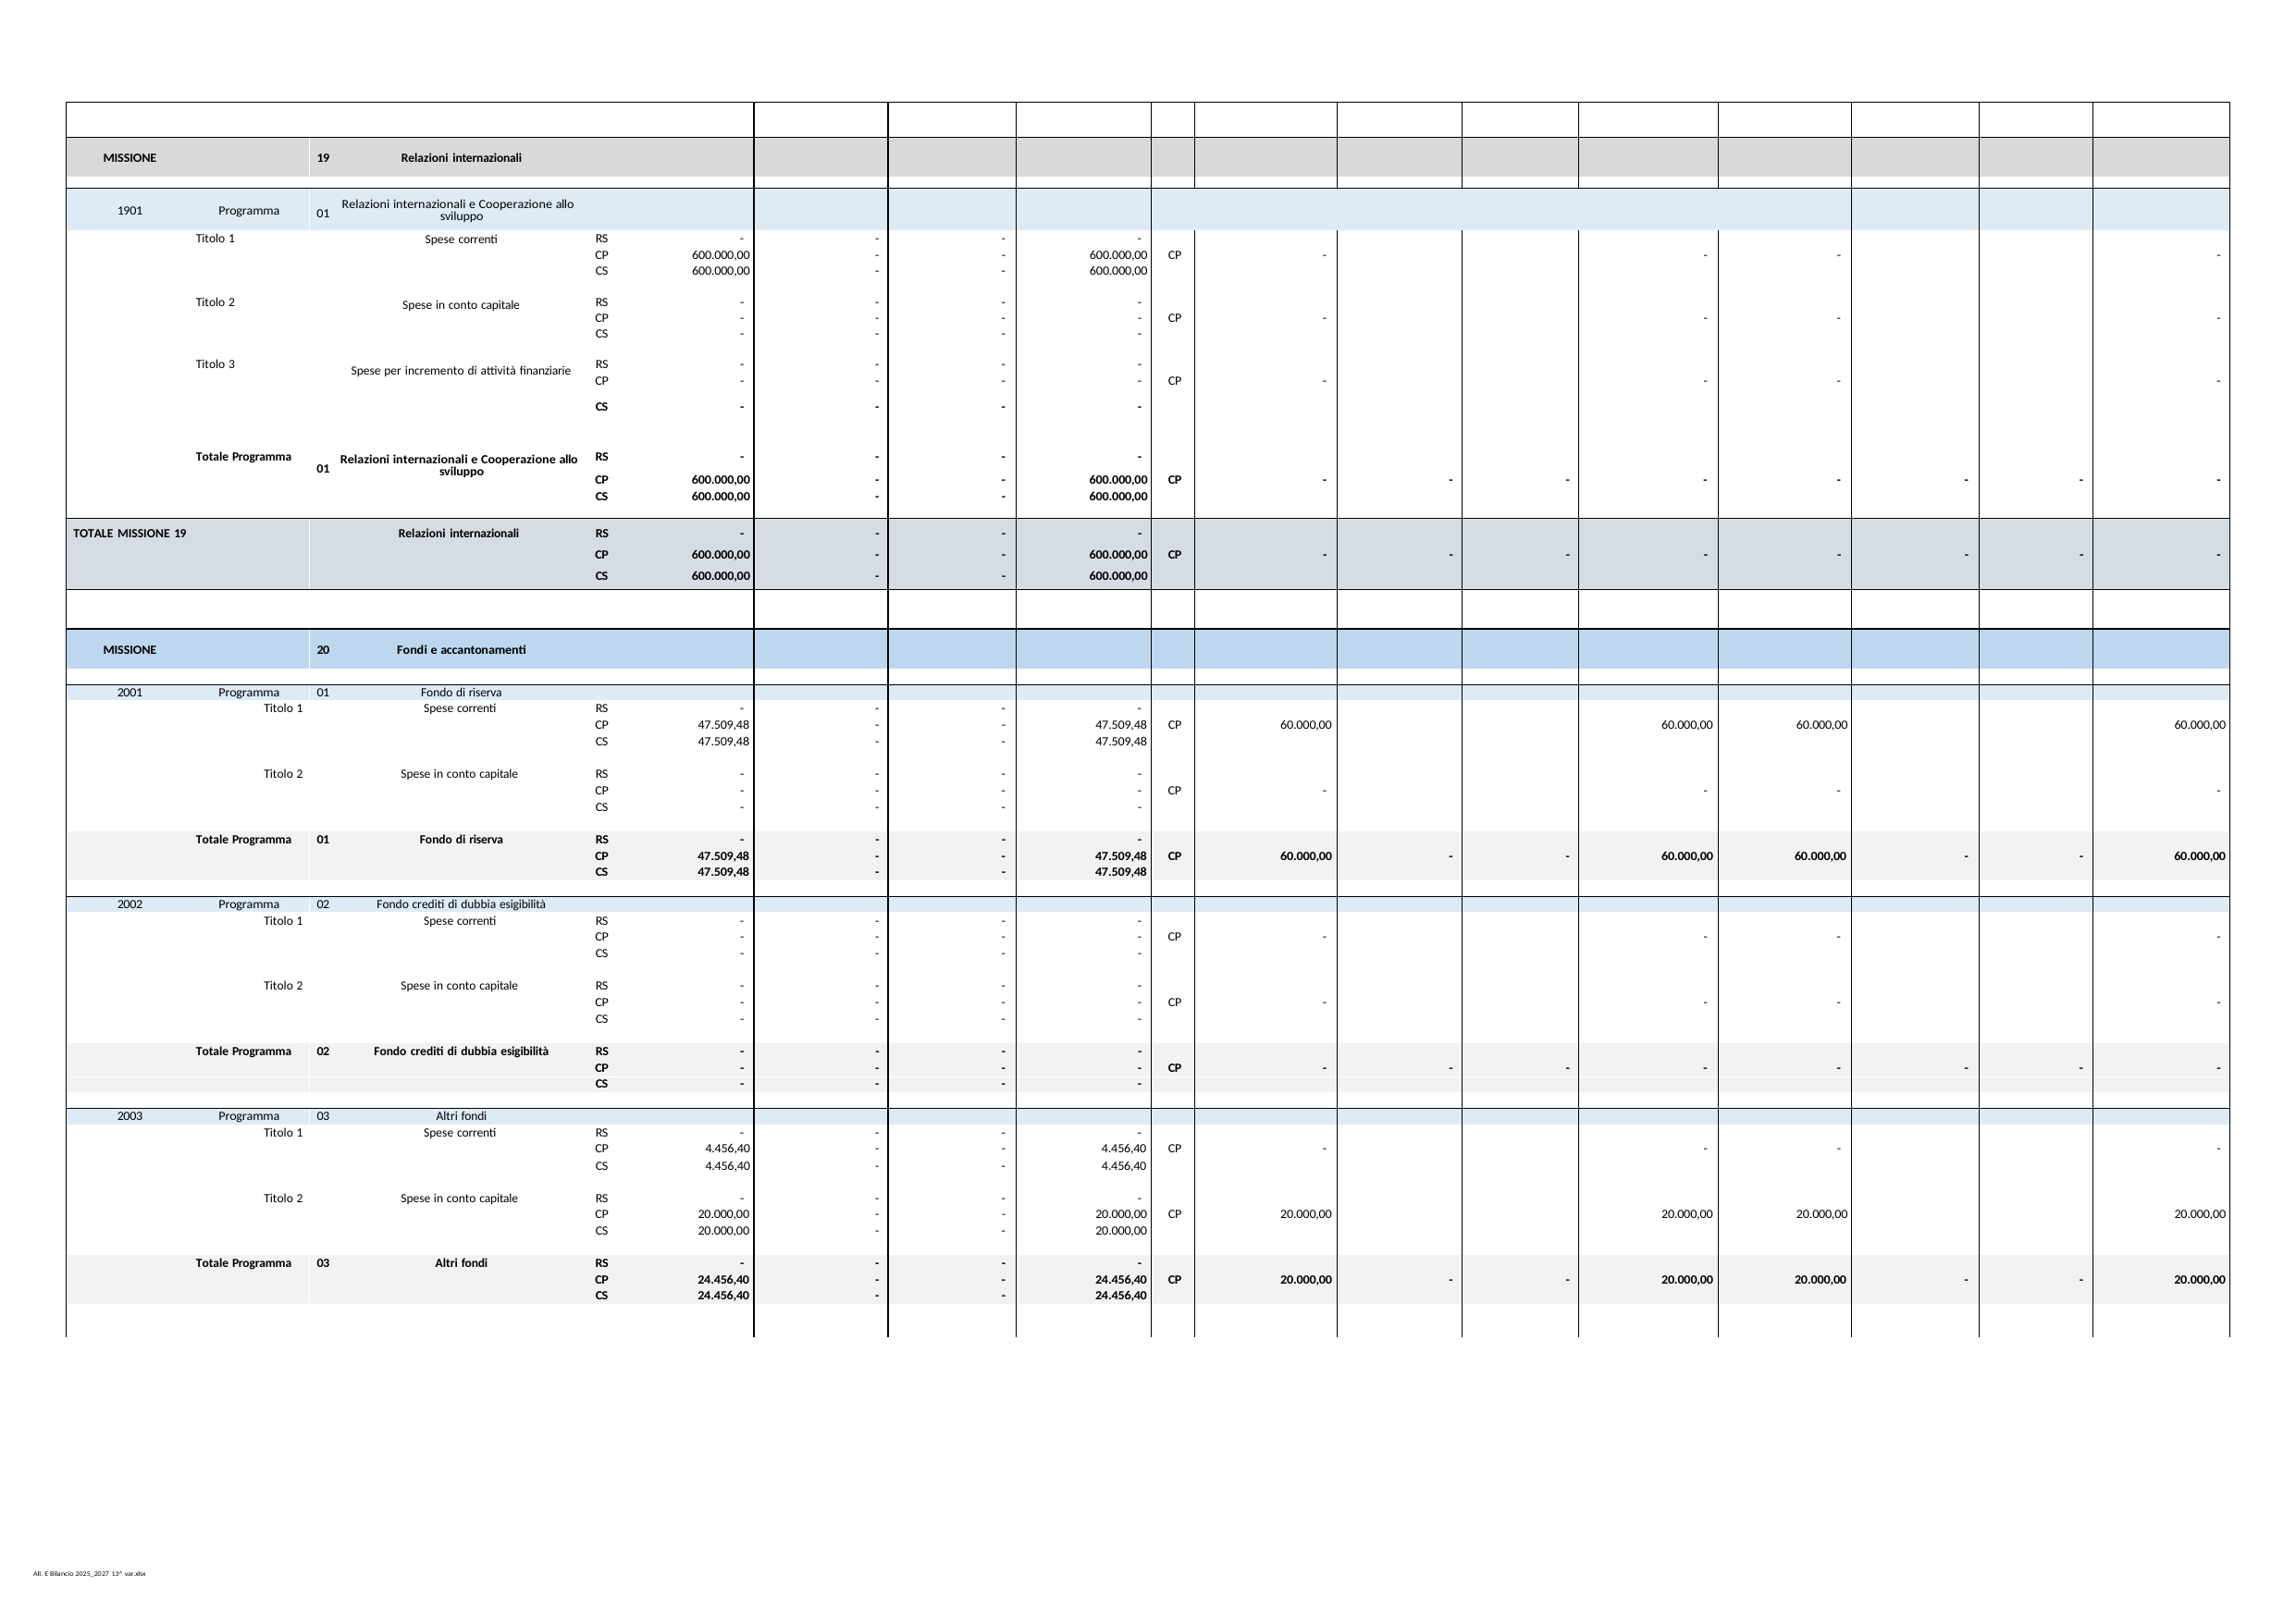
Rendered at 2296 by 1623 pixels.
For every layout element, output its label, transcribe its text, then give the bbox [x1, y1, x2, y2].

table_cell [1980, 1043, 2092, 1061]
table_cell - [755, 263, 887, 287]
table_cell CS [582, 1158, 621, 1183]
table_cell [1152, 946, 1194, 970]
table_cell CP [1152, 1273, 1194, 1289]
table_cell [1338, 831, 1462, 849]
table_cell [1980, 630, 2092, 669]
table_cell [1719, 831, 1851, 849]
table_cell 20.000,00 [1579, 1207, 1718, 1223]
table_cell [1017, 880, 1151, 896]
table_cell - [1017, 783, 1151, 799]
table_cell [2093, 912, 2229, 929]
table_cell - [1017, 326, 1151, 350]
table_cell [1980, 1109, 2092, 1125]
table_cell - [889, 971, 1016, 995]
table_cell [1338, 897, 1462, 912]
table_cell Relazioni internazionali [310, 519, 582, 545]
table_cell [755, 1304, 887, 1337]
table_cell - [755, 734, 887, 758]
table_cell RS [582, 831, 621, 849]
table_cell Spese in conto capitale [310, 971, 582, 995]
table_cell [1152, 758, 1194, 783]
table_cell Altri fondi [340, 1255, 582, 1273]
table_cell [67, 1125, 191, 1141]
table_cell [1719, 287, 1851, 310]
table_cell [1152, 566, 1194, 589]
table_cell [1852, 103, 1979, 136]
table_cell [67, 545, 191, 566]
table_cell - [1017, 373, 1151, 393]
table_cell - [1017, 350, 1151, 373]
table_cell - [889, 469, 1016, 488]
table_cell - [1017, 230, 1151, 248]
table_cell [1152, 1125, 1194, 1141]
table_cell [191, 545, 309, 566]
table_cell [1195, 1289, 1337, 1304]
table_cell 60.000,00 [1195, 849, 1337, 865]
table_cell - [1579, 373, 1718, 393]
table_cell [1338, 519, 1462, 545]
table_cell RS [582, 1255, 621, 1273]
table_cell CP [1152, 995, 1194, 1012]
table_cell [1152, 685, 1194, 700]
table_cell [191, 1077, 309, 1092]
table_cell 60.000,00 [1719, 718, 1851, 734]
table_cell - [889, 1012, 1016, 1043]
table_cell [1852, 1125, 1979, 1255]
table_cell [1338, 1109, 1462, 1125]
table_cell - [1852, 545, 1979, 566]
table_cell - [889, 995, 1016, 1012]
table_cell 47.509,48 [621, 849, 753, 865]
table_cell - [621, 946, 753, 970]
table_cell [1719, 758, 1851, 783]
table_cell [1195, 971, 1337, 995]
table_cell CP [582, 1207, 621, 1223]
table_cell [1980, 310, 2092, 326]
table_cell - [889, 800, 1016, 831]
table_cell [1017, 138, 1151, 177]
table_cell - [621, 373, 753, 393]
table_cell [191, 263, 309, 287]
table_cell - [755, 1158, 887, 1183]
table_cell 20.000,00 [1017, 1223, 1151, 1255]
table_cell RS [582, 758, 621, 783]
table_cell CP [582, 310, 621, 326]
table_cell [1579, 488, 1718, 517]
table_cell Titolo 2 [191, 971, 309, 995]
table_cell 2001 [67, 685, 191, 700]
table_cell [1719, 1255, 1851, 1273]
table_cell [67, 865, 191, 880]
table_cell [1980, 685, 2092, 700]
table_cell [755, 1092, 887, 1108]
table_cell [1719, 1223, 1851, 1255]
table_cell [2093, 630, 2229, 669]
table_cell - [1017, 800, 1151, 831]
table_cell [1338, 669, 1462, 684]
table_cell - [1719, 310, 1851, 326]
table_cell [67, 1158, 191, 1183]
table_cell - [1579, 545, 1718, 566]
table_cell 19 [310, 138, 340, 177]
table_cell Totale Programma [191, 831, 309, 849]
table_cell [67, 1043, 191, 1061]
table_cell Fondi e accantonamenti [340, 630, 582, 669]
table_cell [1980, 230, 2092, 248]
table_cell [1338, 590, 1462, 628]
table_cell [1195, 1077, 1337, 1092]
table_cell - [1195, 469, 1337, 488]
table_cell [1579, 700, 1718, 718]
table_cell - [1579, 929, 1718, 946]
table_cell - [755, 545, 887, 566]
table_cell [1152, 393, 1194, 431]
table_cell [1152, 897, 1194, 912]
table_cell - [755, 1255, 887, 1273]
table_cell [1338, 263, 1462, 287]
table_cell [1579, 880, 1718, 896]
table_cell [1852, 566, 1979, 589]
table_cell - [755, 1012, 887, 1043]
table_cell - [1719, 929, 1851, 946]
table_cell 600.000,00 [621, 469, 753, 488]
table_cell - [889, 1207, 1016, 1223]
table_cell - [621, 758, 753, 783]
table_cell [1338, 880, 1462, 896]
table_cell - [755, 800, 887, 831]
table_cell [2093, 880, 2229, 896]
table_cell CS [582, 734, 621, 758]
table_cell [1463, 590, 1578, 628]
table_cell [1579, 287, 1718, 310]
table_cell [67, 1207, 191, 1223]
table_cell [1852, 897, 1979, 912]
table_cell RS [582, 350, 621, 373]
table_cell [310, 849, 582, 865]
table_cell [1463, 1092, 1578, 1108]
table_cell - [1017, 758, 1151, 783]
table_cell - [755, 718, 887, 734]
table_cell [191, 734, 309, 758]
table_cell [1152, 1289, 1194, 1304]
table_cell [191, 488, 309, 517]
table_cell - [755, 946, 887, 970]
table_cell [582, 685, 621, 700]
table_cell [1579, 350, 1718, 373]
table_cell - [889, 1289, 1016, 1304]
table_cell [1463, 566, 1578, 589]
table_cell - [889, 545, 1016, 566]
table_cell [67, 912, 191, 929]
table_cell 600.000,00 [1017, 469, 1151, 488]
table_cell [1719, 177, 1851, 188]
table_cell [1579, 1304, 1718, 1337]
table_cell [1195, 1125, 1337, 1141]
table_cell [67, 177, 753, 188]
table_cell [1463, 1255, 1578, 1273]
table_cell [310, 1158, 582, 1183]
table_cell [1852, 700, 1979, 831]
table_cell [1152, 971, 1194, 995]
table_cell - [889, 287, 1016, 310]
table_cell - [889, 373, 1016, 393]
table_cell [1719, 1092, 1851, 1108]
table_cell - [889, 310, 1016, 326]
table_cell [1980, 189, 2092, 230]
table_cell [1152, 669, 1194, 684]
table_cell [582, 630, 621, 669]
table_cell [1719, 230, 1851, 248]
table_cell [2093, 1125, 2229, 1141]
table_cell [67, 590, 753, 628]
table_cell - [621, 1012, 753, 1043]
table_cell [1338, 326, 1462, 350]
table_cell - [1017, 929, 1151, 946]
table_cell Totale Programma [191, 431, 309, 469]
table_cell [1152, 630, 1194, 669]
table_cell [1463, 373, 1578, 393]
table_cell [1152, 590, 1194, 628]
table_cell [67, 929, 191, 946]
table_cell [1719, 263, 1851, 287]
table_cell [755, 897, 887, 912]
table_cell - [621, 995, 753, 1012]
table_cell [1719, 1109, 1851, 1125]
table_cell [1152, 138, 1194, 177]
table_cell [582, 1109, 621, 1125]
table_cell - [755, 995, 887, 1012]
table_cell 20.000,00 [1579, 1273, 1718, 1289]
table_cell [1852, 685, 1979, 700]
table_cell - [621, 1255, 753, 1273]
table_cell - [2093, 310, 2229, 326]
table_cell [1463, 431, 1578, 469]
table_cell [1463, 1289, 1578, 1304]
table_cell [1980, 1092, 2092, 1108]
table_cell - [889, 393, 1016, 431]
table_cell [2093, 350, 2229, 373]
table_cell [1852, 393, 1979, 431]
table_cell [1719, 519, 1851, 545]
table_cell [2093, 488, 2229, 517]
table_cell - [755, 310, 887, 326]
table_cell [1195, 1255, 1337, 1273]
table_cell [1852, 310, 1979, 326]
table_cell [1579, 177, 1718, 188]
table_cell 02 [310, 1043, 340, 1061]
table_cell CP [582, 248, 621, 263]
table_cell [621, 1109, 753, 1125]
table_cell [1579, 566, 1718, 589]
table_cell [889, 685, 1016, 700]
table_cell Titolo 2 [191, 758, 309, 783]
table_cell [1463, 865, 1578, 880]
table_cell CS [582, 488, 621, 517]
table_cell - [1980, 849, 2092, 865]
table_cell 47.509,48 [621, 718, 753, 734]
table_cell [310, 1207, 582, 1223]
table_cell 600.000,00 [1017, 545, 1151, 566]
table_cell 01 [310, 685, 340, 700]
table_cell [1017, 1092, 1151, 1108]
table_cell [1463, 1125, 1578, 1255]
table_cell [1579, 831, 1718, 849]
table_cell [1579, 758, 1718, 783]
table_cell [1852, 1255, 1979, 1273]
table_cell [310, 734, 582, 758]
table_cell [1579, 800, 1718, 831]
table_cell [2093, 103, 2229, 136]
table_cell 02 [310, 897, 340, 912]
table_cell [191, 326, 309, 350]
table_cell [1579, 393, 1718, 431]
table_cell Titolo 2 [191, 1183, 309, 1207]
table_cell - [755, 1273, 887, 1289]
table_cell - [621, 929, 753, 946]
table_cell [1719, 800, 1851, 831]
table_cell [1152, 326, 1194, 350]
table_cell - [1017, 1043, 1151, 1061]
table_cell - [755, 849, 887, 865]
table_cell [1338, 685, 1462, 700]
table_cell [2093, 566, 2229, 589]
table_cell - [1338, 1061, 1462, 1076]
table_cell [1719, 685, 1851, 700]
table_cell - [755, 1043, 887, 1061]
table_cell [755, 138, 887, 177]
table_cell [1579, 1289, 1718, 1304]
table_cell [1852, 865, 1979, 880]
table_cell [1152, 700, 1194, 718]
table_cell - [1719, 248, 1851, 263]
table_cell [310, 566, 582, 589]
table_cell Titolo 1 [191, 1125, 309, 1141]
table_cell MISSIONE [67, 630, 191, 669]
table_cell Programma [191, 1109, 309, 1125]
table_cell - [1195, 995, 1337, 1012]
table_cell Altri fondi [340, 1109, 582, 1125]
table_cell [2093, 685, 2229, 700]
table_cell - [889, 248, 1016, 263]
table_cell [1338, 1289, 1462, 1304]
table_cell [1195, 865, 1337, 880]
table_cell Fondo di riserva [340, 831, 582, 849]
table_cell [1980, 431, 2092, 469]
table_cell CP [1152, 545, 1194, 566]
table_cell [191, 393, 309, 431]
table_cell [1017, 669, 1151, 684]
table_cell [1338, 248, 1462, 263]
table_cell [1195, 326, 1337, 350]
table_cell [1980, 912, 2092, 1043]
table_cell [2093, 1255, 2229, 1273]
table_cell - [1463, 469, 1578, 488]
table_cell RS [582, 230, 621, 248]
table_cell [191, 1141, 309, 1158]
table_cell [2093, 865, 2229, 880]
table_cell - [755, 831, 887, 849]
table_cell - [1579, 469, 1718, 488]
table_cell 60.000,00 [1719, 849, 1851, 865]
table_cell [2093, 230, 2229, 248]
table_cell [310, 1012, 582, 1043]
table_cell [191, 929, 309, 946]
table_cell - [621, 783, 753, 799]
table_cell [1579, 1092, 1718, 1108]
table_cell - [755, 519, 887, 545]
table_cell [1152, 230, 1194, 248]
table_cell [1017, 103, 1151, 136]
table_cell 600.000,00 [1017, 566, 1151, 589]
table_cell [67, 1092, 753, 1108]
table_cell - [1980, 1273, 2092, 1289]
table_cell [2093, 800, 2229, 831]
table_cell - [1338, 545, 1462, 566]
table_cell Spese correnti [310, 912, 582, 929]
table_cell [191, 995, 309, 1012]
table_cell - [1463, 545, 1578, 566]
table_cell [1579, 1223, 1718, 1255]
table_cell [1017, 1304, 1151, 1337]
table_cell [1152, 263, 1194, 287]
table_cell - [1017, 287, 1151, 310]
table_cell [1338, 700, 1462, 831]
table_cell [1852, 138, 1979, 177]
table_cell - [2093, 783, 2229, 799]
table_cell [1338, 1043, 1462, 1061]
table_cell - [2093, 1061, 2229, 1076]
table_cell [1719, 897, 1851, 912]
table_cell - [889, 1183, 1016, 1207]
table_cell - [1852, 849, 1979, 865]
table_cell [1195, 1304, 1337, 1337]
table_cell - [1017, 912, 1151, 929]
table_cell - [1463, 1061, 1578, 1076]
table_cell - [755, 1183, 887, 1207]
table_cell 20.000,00 [621, 1223, 753, 1255]
table_cell [1152, 1158, 1194, 1183]
table_cell [1195, 630, 1337, 669]
table_cell 20.000,00 [621, 1207, 753, 1223]
table_cell CP [1152, 1207, 1194, 1223]
table_cell [1463, 700, 1578, 831]
table_cell [1719, 700, 1851, 718]
table_cell [1980, 488, 2092, 517]
table_cell Fondo di riserva [340, 685, 582, 700]
table_cell [1338, 1304, 1462, 1337]
table_cell [2093, 393, 2229, 431]
table_cell [191, 946, 309, 970]
table_cell [1852, 350, 1979, 373]
table_cell [2093, 897, 2229, 912]
table_cell [1195, 177, 1337, 188]
table_cell Spese in conto capitale [310, 758, 582, 783]
table_cell [2093, 189, 2229, 230]
table_cell CS [582, 393, 621, 431]
table_cell - [1017, 1061, 1151, 1076]
table_cell [1980, 1125, 2092, 1255]
table_cell [1195, 1223, 1337, 1255]
table_cell [1152, 1255, 1194, 1273]
table_cell [582, 897, 621, 912]
table_cell [621, 630, 753, 669]
table_cell [1152, 800, 1194, 831]
table_cell 20.000,00 [1195, 1273, 1337, 1289]
table_cell [755, 669, 887, 684]
table_cell [755, 685, 887, 700]
table_cell [1852, 1109, 1979, 1125]
table_cell [2093, 1092, 2229, 1108]
table_cell [191, 248, 309, 263]
table_cell [1719, 488, 1851, 517]
table_cell [2093, 1109, 2229, 1125]
table_cell - [889, 566, 1016, 589]
table_cell - [889, 1158, 1016, 1183]
table_cell CP [1152, 849, 1194, 865]
table_cell [1152, 1109, 1194, 1125]
table_cell - [755, 373, 887, 393]
table_cell CP [1152, 718, 1194, 734]
table_cell [1017, 590, 1151, 628]
table_cell [889, 177, 1016, 188]
table_cell [1980, 700, 2092, 831]
table_cell Titolo 1 [191, 700, 309, 718]
table_cell [1195, 1043, 1337, 1061]
table_cell [191, 865, 309, 880]
table_cell [1852, 189, 1979, 230]
table_cell [67, 1255, 191, 1273]
table_cell [755, 189, 887, 230]
table_cell [1980, 566, 2092, 589]
table_cell 24.456,40 [621, 1273, 753, 1289]
table_cell CP [582, 995, 621, 1012]
table_cell - [755, 566, 887, 589]
table_cell [2093, 519, 2229, 545]
table_cell 600.000,00 [621, 566, 753, 589]
table_cell - [889, 831, 1016, 849]
table_cell Titolo 1 [191, 230, 309, 248]
table_cell [1463, 1304, 1578, 1337]
table_cell [1980, 177, 2092, 188]
table_cell CP [1152, 373, 1194, 393]
table_cell - [755, 326, 887, 350]
table_cell [2093, 971, 2229, 995]
table_cell [1579, 669, 1718, 684]
table_cell 600.000,00 [1017, 248, 1151, 263]
table_cell [2093, 1012, 2229, 1043]
table_cell [67, 946, 191, 970]
table_cell [191, 566, 309, 589]
table_cell [1195, 488, 1337, 517]
table_cell - [755, 929, 887, 946]
table_cell - [755, 865, 887, 880]
table_cell 600.000,00 [1017, 488, 1151, 517]
table_cell CS [582, 1223, 621, 1255]
table_cell [1980, 880, 2092, 896]
table_cell - [755, 287, 887, 310]
table_cell - [1719, 1141, 1851, 1158]
table_cell [1980, 1077, 2092, 1092]
table_cell - [1852, 1061, 1979, 1076]
table_cell - [1980, 1061, 2092, 1076]
table_cell [310, 1077, 582, 1092]
table_cell - [621, 1043, 753, 1061]
table_cell 20.000,00 [1719, 1273, 1851, 1289]
table_cell [1852, 669, 1979, 684]
table_cell [1017, 685, 1151, 700]
table_cell - [1719, 373, 1851, 393]
table_cell [310, 1141, 582, 1158]
table_cell - [1017, 310, 1151, 326]
table_cell 60.000,00 [2093, 849, 2229, 865]
table_cell [1980, 138, 2092, 177]
table_cell Totale Programma [191, 1255, 309, 1273]
table_cell 2003 [67, 1109, 191, 1125]
table_cell [1195, 669, 1337, 684]
table_cell [1152, 1092, 1194, 1108]
table_cell [1195, 350, 1337, 373]
table_cell - [889, 718, 1016, 734]
table_cell [889, 1092, 1016, 1108]
table_cell 600.000,00 [621, 488, 753, 517]
table_cell [889, 138, 1016, 177]
table_cell [191, 1289, 309, 1304]
table_cell [191, 373, 309, 393]
table_cell [67, 718, 191, 734]
table_cell [67, 700, 191, 718]
table_cell [889, 880, 1016, 896]
table_cell Programma [191, 685, 309, 700]
table_cell [1579, 519, 1718, 545]
table_cell [582, 189, 621, 230]
table_cell [2093, 177, 2229, 188]
table_cell [621, 138, 753, 177]
table_cell [1152, 734, 1194, 758]
table_cell [1338, 1077, 1462, 1092]
table_cell 4.456,40 [621, 1158, 753, 1183]
table_cell [191, 1061, 309, 1076]
table_cell [1152, 177, 1194, 188]
table_cell - [1195, 373, 1337, 393]
table_cell [1579, 1125, 1718, 1141]
table_cell [1852, 880, 1979, 896]
table_cell RS [582, 519, 621, 545]
table_cell - [1338, 849, 1462, 865]
table_cell - [1017, 1255, 1151, 1273]
table_cell - [889, 326, 1016, 350]
table_cell - [889, 700, 1016, 718]
table_cell [1195, 590, 1337, 628]
table_cell [1017, 1109, 1151, 1125]
table_cell - [1017, 971, 1151, 995]
table_cell [1463, 230, 1578, 248]
table_cell - [1195, 929, 1337, 946]
table_cell [1195, 287, 1337, 310]
table_cell - [1195, 545, 1337, 566]
table_cell - [621, 310, 753, 326]
table_cell [1338, 488, 1462, 517]
table_cell [1338, 865, 1462, 880]
table_cell 01 Relazioni internazionali e Cooperazione allo sviluppo [310, 189, 582, 230]
table_cell [67, 1061, 191, 1076]
table_cell Fondo crediti di dubbia esigibilità [340, 897, 582, 912]
table_cell - [755, 700, 887, 718]
table_cell [1852, 431, 1979, 469]
table_cell [1719, 1125, 1851, 1141]
table_cell [1463, 519, 1578, 545]
table_cell - [889, 1061, 1016, 1076]
table_cell [2093, 1304, 2229, 1337]
table_cell [2093, 326, 2229, 350]
table_cell [191, 310, 309, 326]
table_cell [1980, 831, 2092, 849]
table_cell [1152, 1304, 1194, 1337]
table_cell [1195, 263, 1337, 287]
table_cell Relazioni internazionali [340, 138, 582, 177]
table_cell [1338, 566, 1462, 589]
table_cell [1719, 566, 1851, 589]
table_cell 1901 [67, 189, 191, 230]
table_cell Spese correnti [310, 1125, 582, 1141]
table_cell - [889, 1141, 1016, 1158]
table_cell [1579, 1043, 1718, 1061]
table_cell - [889, 1077, 1016, 1092]
table_cell - [755, 971, 887, 995]
table_cell 03 [310, 1255, 340, 1273]
table_cell [1463, 350, 1578, 373]
table_cell - [1195, 783, 1337, 799]
table_cell [1579, 1255, 1718, 1273]
table_cell [1195, 685, 1337, 700]
table_cell - [1579, 995, 1718, 1012]
table_cell [1980, 1289, 2092, 1304]
table_cell [1463, 310, 1578, 326]
table_cell [1338, 1255, 1462, 1273]
table_cell [1579, 1012, 1718, 1043]
table_cell [67, 103, 753, 136]
table_cell [1852, 1092, 1979, 1108]
table_cell [1152, 1223, 1194, 1255]
table_cell [191, 1158, 309, 1183]
table_cell - [889, 1273, 1016, 1289]
table_cell [1980, 393, 2092, 431]
table_cell [1152, 1183, 1194, 1207]
table_cell [1195, 230, 1337, 248]
table_cell [2093, 1183, 2229, 1207]
table_cell - [755, 248, 887, 263]
table_cell [1338, 287, 1462, 310]
table_cell [1152, 189, 1851, 230]
table_cell - [755, 1077, 887, 1092]
table_cell - [755, 783, 887, 799]
table_cell [191, 1273, 309, 1289]
table_cell [2093, 263, 2229, 287]
table_cell - [889, 734, 1016, 758]
table_cell [1195, 734, 1337, 758]
table_cell 2002 [67, 897, 191, 912]
table_cell [1980, 248, 2092, 263]
table_cell [1463, 248, 1578, 263]
table_cell [1719, 1043, 1851, 1061]
table_cell Titolo 2 [191, 287, 309, 310]
table_cell [1719, 1012, 1851, 1043]
table_cell [1463, 488, 1578, 517]
table_cell 20.000,00 [1719, 1207, 1851, 1223]
table_cell - [1017, 831, 1151, 849]
table_cell - [621, 971, 753, 995]
table_cell - [1195, 310, 1337, 326]
table_cell Spese correnti Spese in conto capitale Spese per incremento di attività finanziarie 01 Relazioni internazionali e Cooperazione allo sviluppo [310, 230, 582, 517]
table_cell - [755, 1125, 887, 1141]
table_cell [1195, 758, 1337, 783]
table_cell [310, 800, 582, 831]
table_cell [1852, 912, 1979, 1043]
table_cell [1195, 700, 1337, 718]
table_cell [1579, 103, 1718, 136]
table_cell [310, 946, 582, 970]
table_cell [1463, 912, 1578, 1043]
table_cell - [755, 393, 887, 431]
table_cell [1719, 431, 1851, 469]
table_cell CP [1152, 783, 1194, 799]
table_cell [1152, 1043, 1194, 1061]
table_cell - [621, 350, 753, 373]
table_cell [621, 897, 753, 912]
table_cell - [1852, 1273, 1979, 1289]
table_cell CS [582, 865, 621, 880]
table_cell [1579, 230, 1718, 248]
table_cell RS [582, 1125, 621, 1141]
table_cell [1579, 971, 1718, 995]
table_cell RS [582, 700, 621, 718]
table_cell - [1017, 431, 1151, 469]
table_cell [67, 849, 191, 865]
table_cell - [1980, 469, 2092, 488]
table_cell [1719, 590, 1851, 628]
table_cell [1463, 880, 1578, 896]
table_cell [1463, 685, 1578, 700]
table_cell [1463, 1109, 1578, 1125]
table_cell [1338, 431, 1462, 469]
table_cell RS [582, 912, 621, 929]
table_cell - [621, 230, 753, 248]
table_cell [1338, 1125, 1462, 1255]
table_cell [191, 138, 309, 177]
table_cell [67, 971, 191, 995]
table_cell [1980, 519, 2092, 545]
table_cell - [889, 929, 1016, 946]
table_cell [2093, 1043, 2229, 1061]
table_cell [1980, 287, 2092, 310]
table_cell [1338, 1092, 1462, 1108]
table_cell [67, 1289, 191, 1304]
table_cell [1579, 590, 1718, 628]
table_cell [1463, 138, 1578, 177]
table_cell CS [582, 263, 621, 287]
table_cell CP [582, 718, 621, 734]
table_cell [1852, 590, 1979, 628]
table_cell [1719, 971, 1851, 995]
table_cell CP [582, 545, 621, 566]
table_cell [1579, 1183, 1718, 1207]
table_cell [1980, 1255, 2092, 1273]
table_cell [889, 590, 1016, 628]
table_cell 60.000,00 [1579, 849, 1718, 865]
table_cell [2093, 287, 2229, 310]
table_cell [1852, 1289, 1979, 1304]
table_cell [1463, 669, 1578, 684]
table_cell [1579, 685, 1718, 700]
table_cell [1017, 189, 1151, 230]
table_cell [1195, 946, 1337, 970]
table_cell Totale Programma [191, 1043, 309, 1061]
table_cell [1579, 912, 1718, 929]
table_cell [67, 734, 191, 758]
table_cell 20.000,00 [2093, 1273, 2229, 1289]
table_cell [1579, 734, 1718, 758]
table_cell Programma [191, 897, 309, 912]
table_cell - [889, 865, 1016, 880]
table_cell RS [582, 1043, 621, 1061]
table_cell [1719, 1304, 1851, 1337]
table_cell [2093, 758, 2229, 783]
table_cell CS [582, 946, 621, 970]
table_cell [310, 545, 582, 566]
table_cell [67, 880, 753, 896]
table_cell 20 [310, 630, 340, 669]
table_cell RS [582, 287, 621, 310]
table_cell - [889, 1223, 1016, 1255]
table_cell [310, 865, 582, 880]
table_cell [1017, 630, 1151, 669]
table_cell [1579, 865, 1718, 880]
table_cell [1463, 287, 1578, 310]
table_cell [2093, 669, 2229, 684]
table_cell - [889, 1255, 1016, 1273]
table_cell [67, 1077, 191, 1092]
table_cell - [621, 287, 753, 310]
table_cell [1463, 1043, 1578, 1061]
table_cell [1579, 1077, 1718, 1092]
table_cell CP [582, 783, 621, 799]
table_cell [310, 1273, 582, 1289]
table_cell [1463, 177, 1578, 188]
table_cell [1195, 393, 1337, 431]
table_cell [1579, 326, 1718, 350]
table_cell - [755, 350, 887, 373]
table_cell [1852, 1077, 1979, 1092]
table_cell [889, 1109, 1016, 1125]
table_cell 47.509,48 [1017, 865, 1151, 880]
table_cell [1852, 1304, 1979, 1337]
table_cell CS [582, 1012, 621, 1043]
table_cell - [2093, 373, 2229, 393]
table_cell [1852, 177, 1979, 188]
table_cell [1852, 488, 1979, 517]
table_cell [1152, 488, 1194, 517]
table_cell CP [582, 1061, 621, 1076]
table_cell - [755, 1141, 887, 1158]
table_cell [191, 1012, 309, 1043]
table_cell [1719, 880, 1851, 896]
table_cell [1719, 138, 1851, 177]
table_cell [755, 590, 887, 628]
table_cell [1338, 912, 1462, 1043]
table_cell - [755, 912, 887, 929]
table_cell [310, 929, 582, 946]
table_cell [1195, 912, 1337, 929]
table_cell - [1017, 1125, 1151, 1141]
table_cell - [2093, 469, 2229, 488]
table_cell - [1980, 545, 2092, 566]
table_cell [1980, 590, 2092, 628]
table_cell [1152, 865, 1194, 880]
table_cell [310, 783, 582, 799]
table_cell CP [582, 373, 621, 393]
table_cell 24.456,40 [1017, 1289, 1151, 1304]
table_cell [1338, 350, 1462, 373]
table_cell [1195, 831, 1337, 849]
table_cell CS [582, 326, 621, 350]
table_cell [1195, 1183, 1337, 1207]
table_cell - [1017, 1183, 1151, 1207]
table_cell 600.000,00 [621, 545, 753, 566]
table_cell - [1463, 849, 1578, 865]
table_cell - [1195, 1141, 1337, 1158]
table_cell [1463, 326, 1578, 350]
table_cell - [889, 946, 1016, 970]
table_cell [2093, 1289, 2229, 1304]
table_cell [1719, 734, 1851, 758]
table_cell - [755, 1223, 887, 1255]
table_cell [1152, 350, 1194, 373]
table_cell [1195, 103, 1337, 136]
table_cell - [2093, 248, 2229, 263]
table_cell Titolo 1 [191, 912, 309, 929]
table_cell 60.000,00 [2093, 718, 2229, 734]
table_cell [1152, 287, 1194, 310]
table_cell CP [582, 929, 621, 946]
table_cell - [2093, 1141, 2229, 1158]
table_cell [1338, 373, 1462, 393]
table_cell [1852, 230, 1979, 248]
table_cell - [1338, 1273, 1462, 1289]
table_cell [1980, 1304, 2092, 1337]
table_cell [1719, 865, 1851, 880]
table_cell [1719, 326, 1851, 350]
table_cell [1195, 431, 1337, 469]
table_cell - [621, 700, 753, 718]
table_cell CP [1152, 248, 1194, 263]
table_cell [889, 1304, 1016, 1337]
table_cell [1852, 1043, 1979, 1061]
table_cell - [1338, 469, 1462, 488]
table_cell [310, 995, 582, 1012]
table_cell [889, 669, 1016, 684]
table_cell - [1463, 1273, 1578, 1289]
table_cell - [1195, 1061, 1337, 1076]
table_cell [1980, 897, 2092, 912]
table_cell [1338, 393, 1462, 431]
table_cell [2093, 700, 2229, 718]
table_cell [1195, 880, 1337, 896]
table_cell CP [1152, 310, 1194, 326]
table_cell [1719, 946, 1851, 970]
table_cell [1463, 103, 1578, 136]
table_cell - [1852, 469, 1979, 488]
table_cell 600.000,00 [621, 248, 753, 263]
table_cell [1980, 669, 2092, 684]
table_cell - [889, 912, 1016, 929]
table_cell [191, 519, 309, 545]
table_cell - [1017, 1012, 1151, 1043]
table_cell CP [1152, 929, 1194, 946]
table_cell [191, 718, 309, 734]
table_cell - [889, 230, 1016, 248]
table_cell 01 [310, 831, 340, 849]
table_cell - [1579, 1141, 1718, 1158]
table_cell CP [582, 469, 621, 488]
table_cell [1152, 103, 1194, 136]
table_cell 20.000,00 [1017, 1207, 1151, 1223]
table_cell - [1719, 469, 1851, 488]
table_cell - [621, 800, 753, 831]
table_cell CS [582, 566, 621, 589]
table_cell [1152, 880, 1194, 896]
table_cell [191, 1223, 309, 1255]
table_cell CP [582, 1141, 621, 1158]
table_cell [1852, 630, 1979, 669]
table_cell [1719, 630, 1851, 669]
table_cell [1338, 630, 1462, 669]
table_cell [67, 995, 191, 1012]
table_cell - [755, 469, 887, 488]
table_cell 03 [310, 1109, 340, 1125]
table_cell Fondo crediti di dubbia esigibilità [340, 1043, 582, 1061]
table_cell [310, 718, 582, 734]
table_cell [1195, 1092, 1337, 1108]
table_cell [67, 230, 191, 517]
table_cell [1463, 630, 1578, 669]
table_cell 20.000,00 [2093, 1207, 2229, 1223]
table_cell [1980, 350, 2092, 373]
table_cell [67, 1183, 191, 1207]
table_cell [191, 469, 309, 488]
table_cell [67, 1223, 191, 1255]
table_cell [1719, 912, 1851, 929]
table_cell - [2093, 545, 2229, 566]
table_cell - [1579, 248, 1718, 263]
table_cell [67, 783, 191, 799]
table_cell 24.456,40 [1017, 1273, 1151, 1289]
table_cell - [889, 1043, 1016, 1061]
table_cell RS [582, 431, 621, 469]
table_cell [1152, 831, 1194, 849]
table_cell - [755, 1289, 887, 1304]
table_cell [1719, 669, 1851, 684]
table_cell [1719, 1289, 1851, 1304]
table_cell 600.000,00 [1017, 263, 1151, 287]
table_cell [310, 1289, 582, 1304]
table_cell [1579, 946, 1718, 970]
table_cell TOTALE MISSIONE 19 [67, 519, 191, 545]
table_cell - [1719, 995, 1851, 1012]
table_cell - [1017, 700, 1151, 718]
table_cell - [1719, 545, 1851, 566]
table_cell 4.456,40 [1017, 1141, 1151, 1158]
table_cell [1579, 138, 1718, 177]
table_cell [1152, 1077, 1194, 1092]
table_cell 47.509,48 [1017, 718, 1151, 734]
table_cell 600.000,00 [621, 263, 753, 287]
table_cell [1579, 431, 1718, 469]
table_cell [1852, 326, 1979, 350]
table_cell - [1017, 393, 1151, 431]
table_cell [1195, 800, 1337, 831]
table_cell [1463, 393, 1578, 431]
table_cell Spese correnti [310, 700, 582, 718]
table_cell CP [582, 849, 621, 865]
table_cell - [621, 431, 753, 469]
table_cell - [889, 488, 1016, 517]
table_cell Spese in conto capitale [310, 1183, 582, 1207]
table_cell [1719, 393, 1851, 431]
table_cell [1852, 831, 1979, 849]
table_cell - [621, 326, 753, 350]
table_cell [1338, 230, 1462, 248]
table_cell [1463, 263, 1578, 287]
table_cell [1980, 865, 2092, 880]
table_cell [2093, 734, 2229, 758]
table_cell CP [1152, 1141, 1194, 1158]
table_cell [1980, 373, 2092, 393]
table_cell [1980, 326, 2092, 350]
table_cell [1017, 177, 1151, 188]
table_cell [67, 831, 191, 849]
table_cell - [755, 230, 887, 248]
table_cell [191, 630, 309, 669]
table_cell - [1017, 946, 1151, 970]
table_cell - [1719, 1061, 1851, 1076]
table_cell - [621, 1125, 753, 1141]
table_cell [1338, 177, 1462, 188]
table_cell [1463, 831, 1578, 849]
table_cell [310, 1061, 582, 1076]
table_cell [1463, 897, 1578, 912]
table_cell - [889, 849, 1016, 865]
table_cell [2093, 831, 2229, 849]
table_cell RS [582, 971, 621, 995]
table_cell [1152, 912, 1194, 929]
table_cell [1980, 103, 2092, 136]
table_cell - [621, 831, 753, 849]
table_cell [1719, 1158, 1851, 1183]
table_cell [2093, 1223, 2229, 1255]
table_cell [889, 630, 1016, 669]
table_cell [1463, 1077, 1578, 1092]
table_cell CP [582, 1273, 621, 1289]
table_cell - [889, 758, 1016, 783]
table_cell - [889, 1125, 1016, 1141]
table_cell - [1195, 248, 1337, 263]
table_cell 4.456,40 [621, 1141, 753, 1158]
table_cell - [755, 488, 887, 517]
table_cell [755, 177, 887, 188]
table_cell [889, 897, 1016, 912]
table_cell 47.509,48 [1017, 734, 1151, 758]
table_cell [621, 189, 753, 230]
table_cell [1719, 1077, 1851, 1092]
table_cell CS [582, 1077, 621, 1092]
table_cell - [1579, 783, 1718, 799]
table_cell 4.456,40 [1017, 1158, 1151, 1183]
table_cell Programma [191, 189, 309, 230]
table_cell - [621, 393, 753, 431]
table_cell [1579, 630, 1718, 669]
table_cell [191, 1207, 309, 1223]
table_cell - [889, 431, 1016, 469]
table_cell [2093, 946, 2229, 970]
table_cell [1579, 1109, 1718, 1125]
table_cell [1195, 1012, 1337, 1043]
table_cell [2093, 431, 2229, 469]
table_cell - [1579, 1061, 1718, 1076]
table_cell [1338, 103, 1462, 136]
table_cell RS [582, 1183, 621, 1207]
table_cell [1852, 263, 1979, 287]
table_cell CS [582, 800, 621, 831]
table_cell 47.509,48 [1017, 849, 1151, 865]
table_cell [1719, 350, 1851, 373]
table_cell 47.509,48 [621, 865, 753, 880]
table_cell [1852, 248, 1979, 263]
table_cell [621, 685, 753, 700]
table_cell [191, 783, 309, 799]
table_cell - [1719, 783, 1851, 799]
table_cell 60.000,00 [1195, 718, 1337, 734]
table_cell [67, 800, 191, 831]
table_cell [889, 103, 1016, 136]
table_cell - [2093, 929, 2229, 946]
table_cell [1195, 1158, 1337, 1183]
table_cell [1152, 1012, 1194, 1043]
table_cell - [889, 783, 1016, 799]
table_cell [889, 189, 1016, 230]
table_cell [755, 630, 887, 669]
table_cell - [1017, 1077, 1151, 1092]
table_cell [191, 800, 309, 831]
table_cell [67, 1141, 191, 1158]
table_cell [1017, 897, 1151, 912]
table_cell - [1017, 519, 1151, 545]
table_cell - [621, 519, 753, 545]
table_cell [2093, 590, 2229, 628]
table_cell - [755, 1207, 887, 1223]
table_cell - [889, 350, 1016, 373]
table_cell - [889, 519, 1016, 545]
table_cell [1195, 519, 1337, 545]
table_cell CP [1152, 1061, 1194, 1076]
table_cell [1579, 897, 1718, 912]
table_cell [67, 758, 191, 783]
table_cell [191, 849, 309, 865]
table_cell [1152, 519, 1194, 545]
table_cell CP [1152, 469, 1194, 488]
table_cell [1195, 1109, 1337, 1125]
table_cell 60.000,00 [1579, 718, 1718, 734]
table_cell [1852, 287, 1979, 310]
table_cell [755, 880, 887, 896]
table_cell [67, 1273, 191, 1289]
table_cell CS [582, 1289, 621, 1304]
table_cell [1152, 431, 1194, 469]
table_cell - [621, 1183, 753, 1207]
table_cell [1195, 138, 1337, 177]
table_cell - [621, 912, 753, 929]
table_cell - [1017, 995, 1151, 1012]
table_cell [1852, 519, 1979, 545]
table_cell - [889, 263, 1016, 287]
table_cell [1195, 566, 1337, 589]
table_cell Titolo 3 [191, 350, 309, 373]
table_cell 24.456,40 [621, 1289, 753, 1304]
table_cell - [755, 431, 887, 469]
table_cell [755, 103, 887, 136]
table_cell [1338, 310, 1462, 326]
table_cell [2093, 138, 2229, 177]
table_cell [67, 669, 753, 684]
table_cell [67, 1304, 753, 1337]
table_cell [1719, 1183, 1851, 1207]
table_cell [2093, 1077, 2229, 1092]
table_cell [1579, 263, 1718, 287]
table_cell [1579, 1158, 1718, 1183]
table_cell - [755, 1061, 887, 1076]
table_cell - [755, 758, 887, 783]
table_cell - [621, 1077, 753, 1092]
table_cell [67, 1012, 191, 1043]
table_cell 20.000,00 [1195, 1207, 1337, 1223]
table_cell - [2093, 995, 2229, 1012]
table_cell [67, 566, 191, 589]
table_cell [1338, 138, 1462, 177]
table_cell MISSIONE [67, 138, 191, 177]
table_cell [1852, 373, 1979, 393]
table_cell - [621, 1061, 753, 1076]
table_cell [1195, 897, 1337, 912]
table_cell - [1579, 310, 1718, 326]
table_cell [2093, 1158, 2229, 1183]
table_cell 47.509,48 [621, 734, 753, 758]
table_cell [310, 1223, 582, 1255]
table_cell [1719, 103, 1851, 136]
table_cell [582, 138, 621, 177]
table_cell [755, 1109, 887, 1125]
table_cell [1980, 263, 2092, 287]
